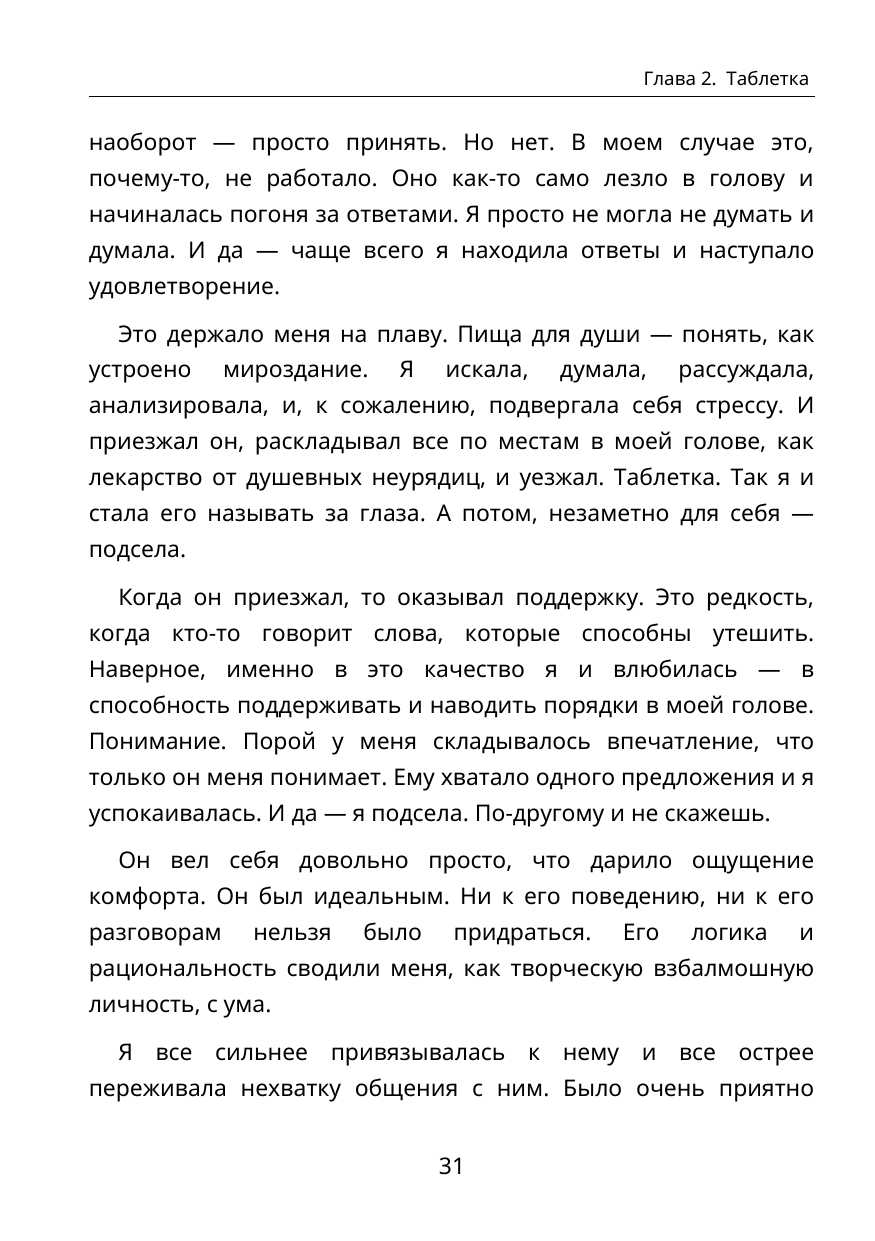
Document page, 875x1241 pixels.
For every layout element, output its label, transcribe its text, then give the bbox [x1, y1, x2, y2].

text Я все сильнее привязывалась к нему и все острее переживала нехватку общения с ним. Было очень приятно [88, 1036, 815, 1103]
text Когда он приезжал, то оказывал поддержку. Это редкость, когда кто-то говорит слова, которые способны утешить. Наверное, именно в это качество я и влюбилась — в способность поддерживать и наводить порядки в моей голове. Понимание. Порой у меня складывалось впечатление, что только он меня понимает. Ему хватало одного предложения и я успокаивалась. И да — я подсела. По-другому и не скажешь. [88, 581, 815, 828]
text Он вел себя довольно просто, что дарило ощущение комфорта. Он был идеальным. Ни к его поведению, ни к его разговорам нельзя было придраться. Его логика и рациональность сводили меня, как творческую взбалмошную личность, с ума. [88, 844, 815, 1019]
text наоборот — просто принять. Но нет. В моем случае это, почему-то, не работало. Оно как-то само лезло в голову и начиналась погоня за ответами. Я просто не могла не думать и думала. И да — чаще всего я находила ответы и наступало удовлетворение. [88, 126, 815, 301]
text Это держало меня на плаву. Пища для души — понять, как устроено мироздание. Я искала, думала, рассуждала, анализировала, и, к сожалению, подвергала себя стрессу. И приезжал он, раскладывал все по местам в моей голове, как лекарство от душевных неурядиц, и уезжал. Таблетка. Так я и стала его называть за глаза. А потом, незаметно для себя — подсела. [88, 317, 815, 564]
